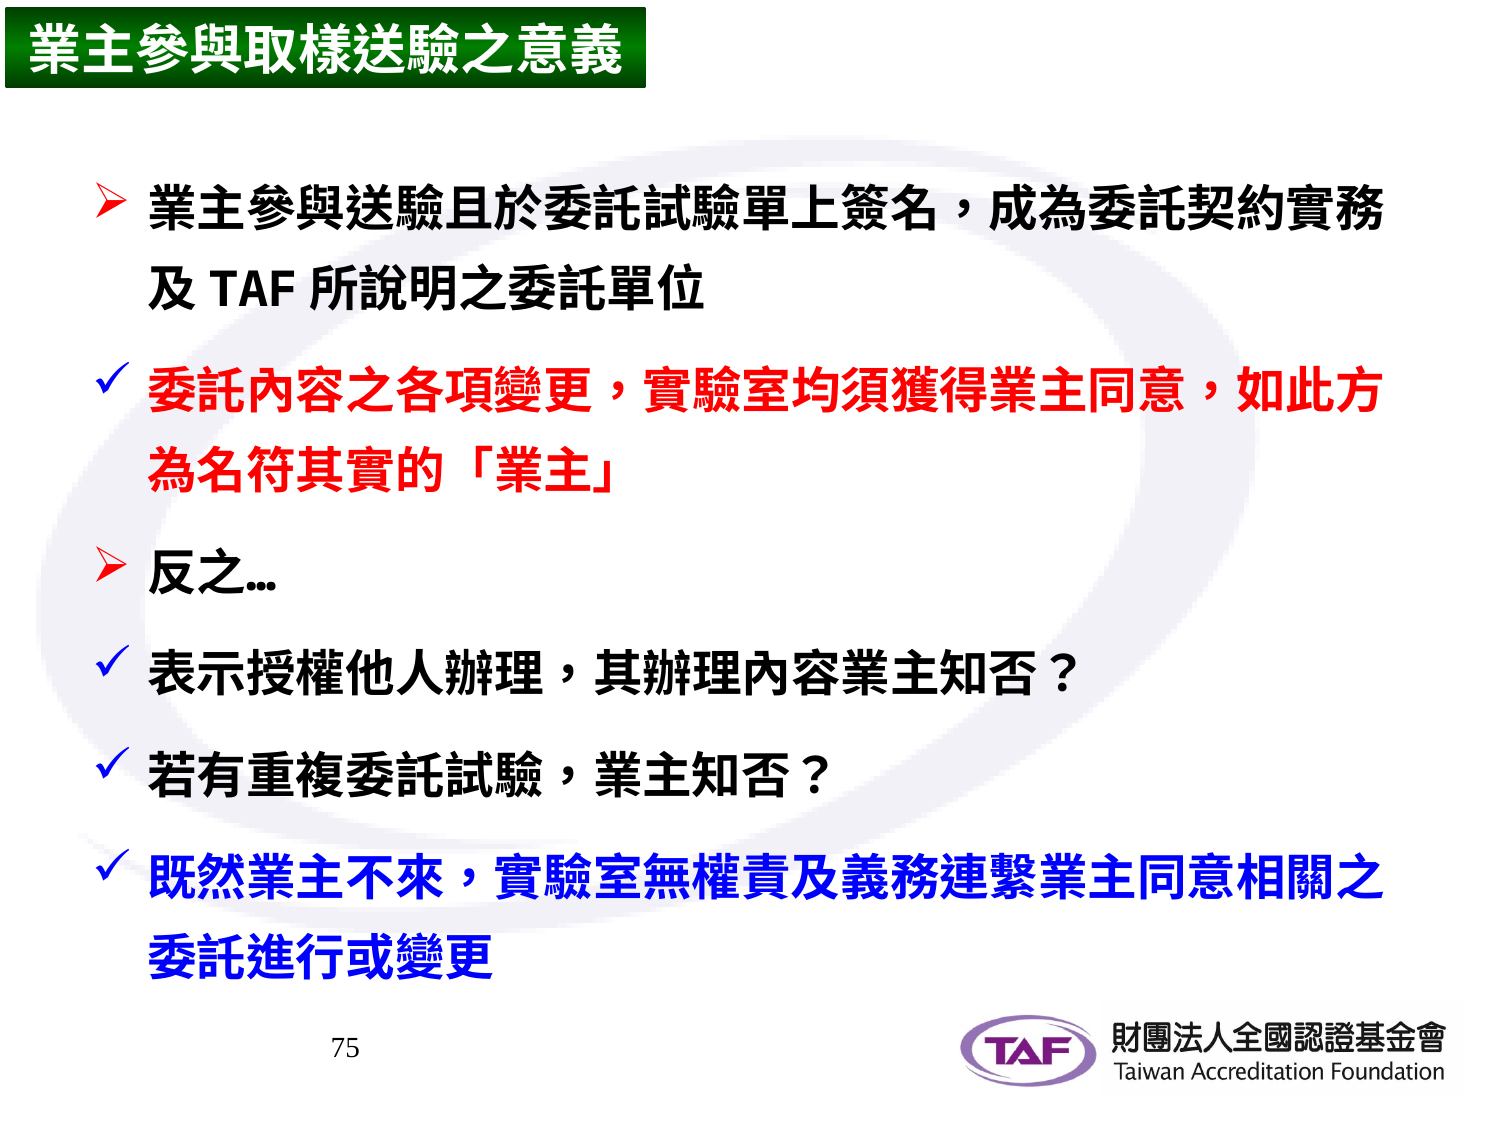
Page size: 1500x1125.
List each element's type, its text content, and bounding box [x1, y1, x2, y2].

list 業主參與送驗且於委託試驗單上簽名，成為委託契約實務及TAF所說明之委託單位 委託內容之各項變更，實驗室均須獲得業主同意，如此方為名符其實的「業主」 反之… 表示授權他人辦理，其辦理內容業主知否？ 若有重複委託試驗，業主知否？ 既然業主不來，實驗室無權責及義務連繫業主同意相關之委託進行或變更 [76, 148, 1427, 998]
picture [937, 999, 1462, 1097]
title 業主參與取樣送驗之意義 [5, 7, 646, 88]
text_box [199, 1021, 376, 1125]
